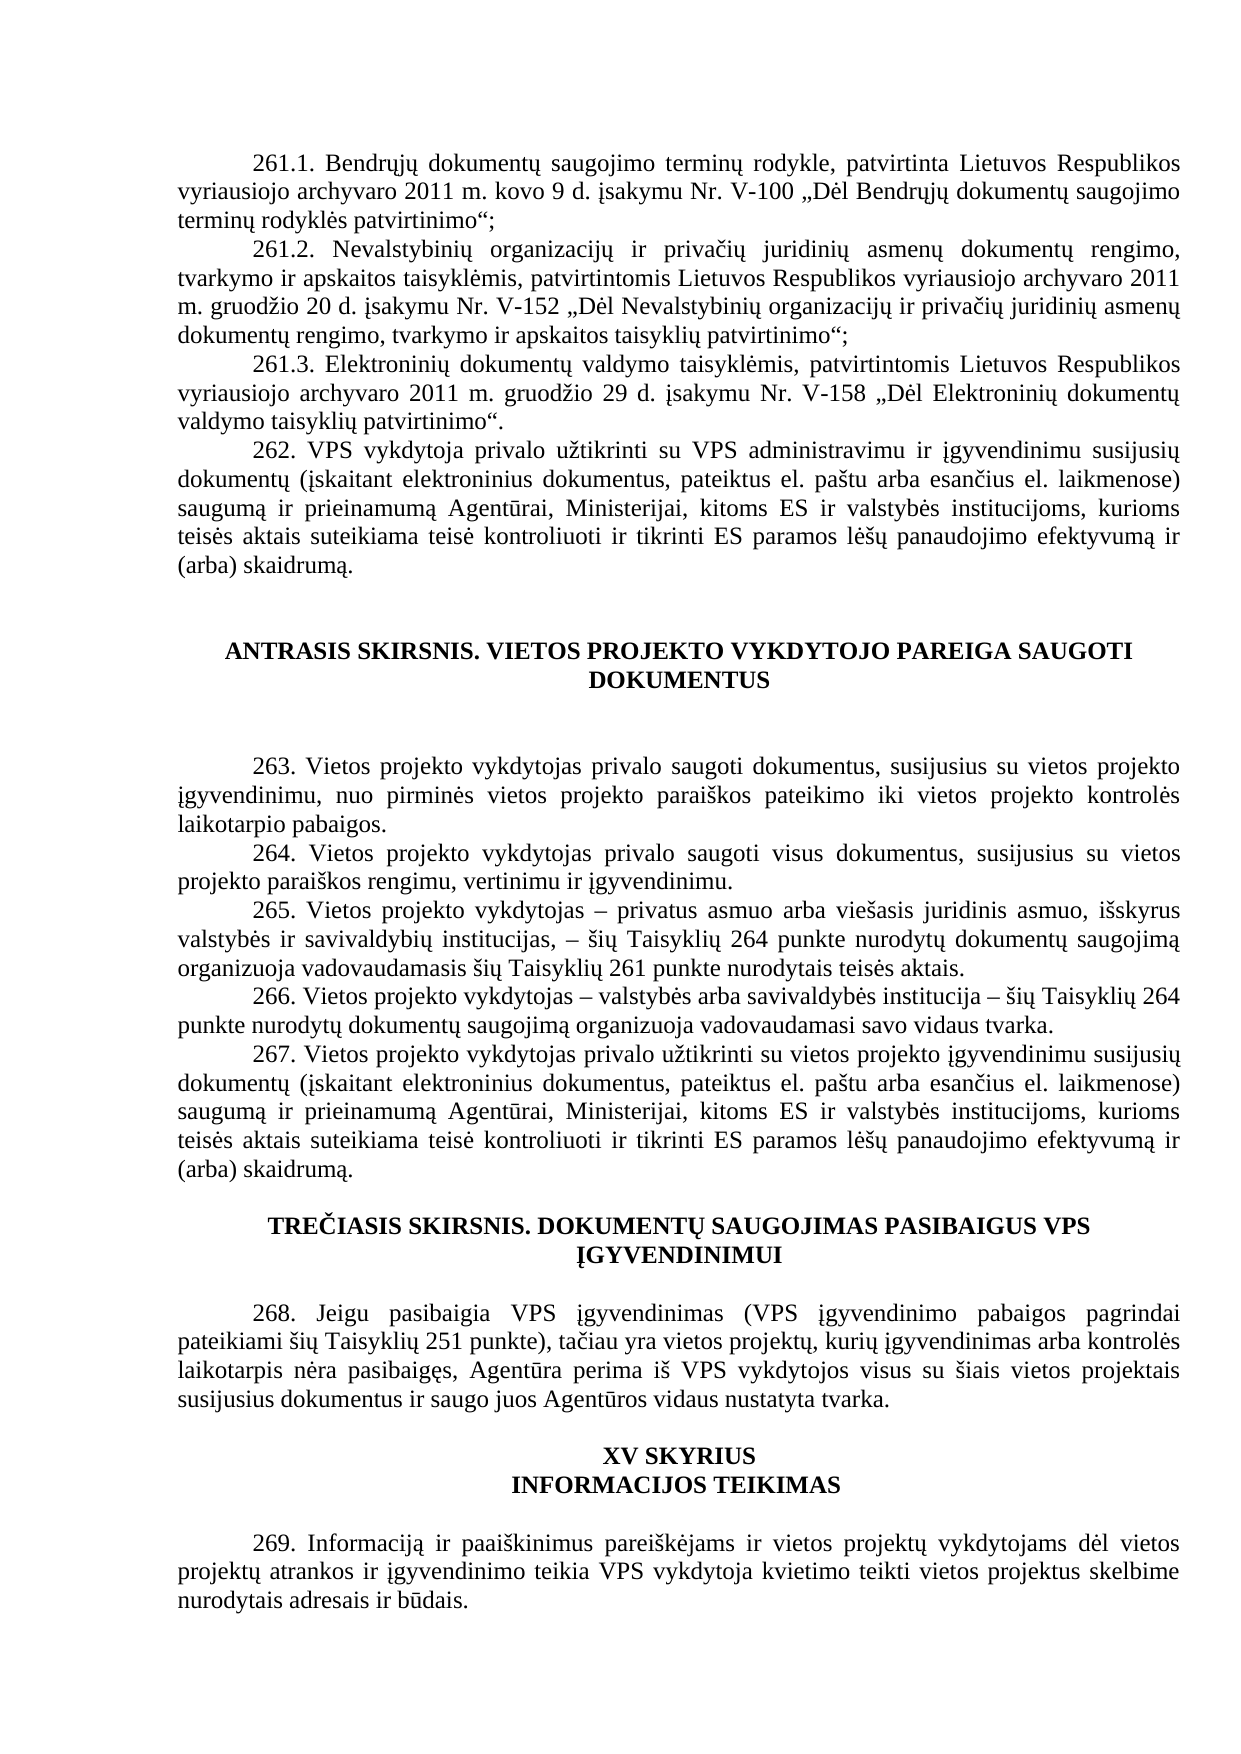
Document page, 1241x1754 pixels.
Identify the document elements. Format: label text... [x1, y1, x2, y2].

text ANTRASIS SKIRSNIS. VIETOS PROJEKTO VYKDYTOJO PAREIGA SAUGOTI DOKUMENTUS [177, 636, 1181, 694]
text 264. Vietos projekto vykdytojas privalo saugoti visus dokumentus, susijusius su vietos projekto paraiškos rengimu, vertinimu ir įgyvendinimu. [177, 838, 1181, 895]
text 268. Jeigu pasibaigia VPS įgyvendinimas (VPS įgyvendinimo pabaigos pagrindai pateikiami šių Taisyklių 251 punkte), tačiau yra vietos projektų, kurių įgyvendinimas arba kontrolės laikotarpis nėra pasibaigęs, Agentūra perima iš VPS vykdytojos visus su šiais vietos projektais susijusius dokumentus ir saugo juos Agentūros vidaus nustatyta tvarka. [177, 1298, 1181, 1413]
text TREČIASIS SKIRSNIS. DOKUMENTŲ SAUGOJIMAS PASIBAIGUS VPS ĮGYVENDINIMUI [177, 1211, 1181, 1269]
text 261.2. Nevalstybinių organizacijų ir privačių juridinių asmenų dokumentų rengimo, tvarkymo ir apskaitos taisyklėmis, patvirtintomis Lietuvos Respublikos vyriausiojo archyvaro 2011 m. gruodžio 20 d. įsakymu Nr. V-152 „Dėl Nevalstybinių organizacijų ir privačių juridinių asmenų dokumentų rengimo, tvarkymo ir apskaitos taisyklių patvirtinimo“; [177, 234, 1181, 349]
text 267. Vietos projekto vykdytojas privalo užtikrinti su vietos projekto įgyvendinimu susijusių dokumentų (įskaitant elektroninius dokumentus, pateiktus el. paštu arba esančius el. laikmenose) saugumą ir prieinamumą Agentūrai, Ministerijai, kitoms ES ir valstybės institucijoms, kurioms teisės aktais suteikiama teisė kontroliuoti ir tikrinti ES paramos lėšų panaudojimo efektyvumą ir (arba) skaidrumą. [177, 1039, 1181, 1183]
text XV SKYRIUS [177, 1441, 1181, 1470]
text 266. Vietos projekto vykdytojas – valstybės arba savivaldybės institucija – šių Taisyklių 264 punkte nurodytų dokumentų saugojimą organizuoja vadovaudamasi savo vidaus tvarka. [177, 981, 1181, 1039]
text 262. VPS vykdytoja privalo užtikrinti su VPS administravimu ir įgyvendinimu susijusių dokumentų (įskaitant elektroninius dokumentus, pateiktus el. paštu arba esančius el. laikmenose) saugumą ir prieinamumą Agentūrai, Ministerijai, kitoms ES ir valstybės institucijoms, kurioms teisės aktais suteikiama teisė kontroliuoti ir tikrinti ES paramos lėšų panaudojimo efektyvumą ir (arba) skaidrumą. [177, 435, 1181, 579]
text 269. Informaciją ir paaiškinimus pareiškėjams ir vietos projektų vykdytojams dėl vietos projektų atrankos ir įgyvendinimo teikia VPS vykdytoja kvietimo teikti vietos projektus skelbime nurodytais adresais ir būdais. [177, 1528, 1181, 1614]
text 265. Vietos projekto vykdytojas – privatus asmuo arba viešasis juridinis asmuo, išskyrus valstybės ir savivaldybių institucijas, – šių Taisyklių 264 punkte nurodytų dokumentų saugojimą organizuoja vadovaudamasis šių Taisyklių 261 punkte nurodytais teisės aktais. [177, 895, 1181, 981]
text 261.3. Elektroninių dokumentų valdymo taisyklėmis, patvirtintomis Lietuvos Respublikos vyriausiojo archyvaro 2011 m. gruodžio 29 d. įsakymu Nr. V-158 „Dėl Elektroninių dokumentų valdymo taisyklių patvirtinimo“. [177, 349, 1181, 435]
text INFORMACIJOS TEIKIMAS [177, 1470, 1181, 1499]
text 261.1. Bendrųjų dokumentų saugojimo terminų rodykle, patvirtinta Lietuvos Respublikos vyriausiojo archyvaro 2011 m. kovo 9 d. įsakymu Nr. V-100 „Dėl Bendrųjų dokumentų saugojimo terminų rodyklės patvirtinimo“; [177, 148, 1181, 234]
text 263. Vietos projekto vykdytojas privalo saugoti dokumentus, susijusius su vietos projekto įgyvendinimu, nuo pirminės vietos projekto paraiškos pateikimo iki vietos projekto kontrolės laikotarpio pabaigos. [177, 751, 1181, 838]
